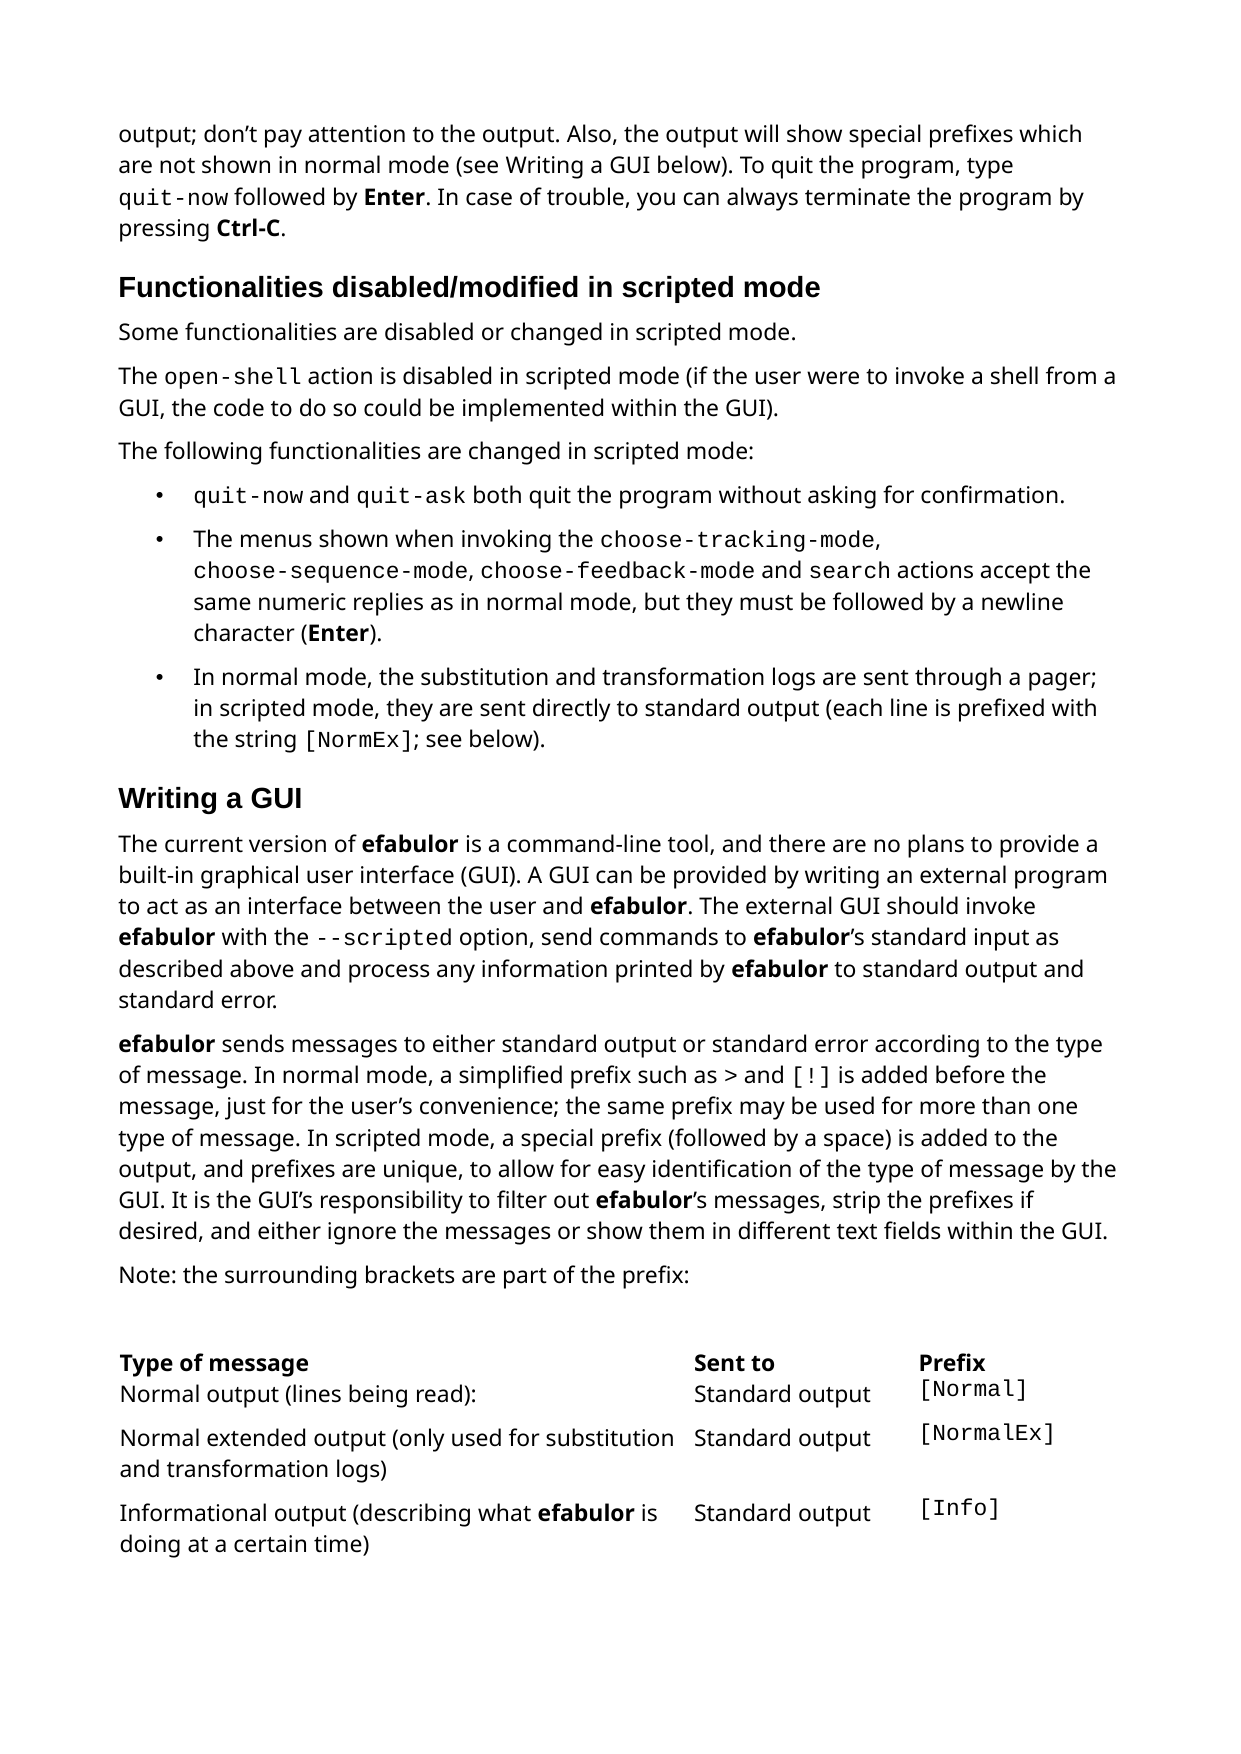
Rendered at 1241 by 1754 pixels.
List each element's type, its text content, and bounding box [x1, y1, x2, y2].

table_cell Normal output (lines being read): [119, 1378, 694, 1421]
text The following functionalities are changed in scripted mode: [118, 435, 1122, 466]
table_header Prefix [918, 1346, 1122, 1378]
text efabulor sends messages to either standard output or standard error according to the type of message. In normal mode, a simplified prefix such as > and [!] is added before the message, just for the user’s convenience; the same prefix may be used for more than one type of message. In scripted mode, a special prefix (followed by a space) is added to the output, and prefixes are unique, to allow for easy identification of the type of message by the GUI. It is the GUI’s responsibility to filter out efabulor’s messages, strip the prefixes if desired, and either ignore the messages or show them in different text fields within the GUI. [118, 1028, 1122, 1246]
table_cell [Normal] [918, 1378, 1122, 1421]
table_cell [Info] [918, 1496, 1122, 1571]
table_cell Standard output [694, 1421, 918, 1496]
table_header Type of message [119, 1346, 694, 1378]
subtitle Writing a GUI [118, 781, 1122, 815]
text Some functionalities are disabled or changed in scripted mode. [118, 316, 1122, 348]
text The current version of efabulor is a command‑line tool, and there are no plans to provide a built‑in graphical user interface (GUI). A GUI can be provided by writing an external program to act as an interface between the user and efabulor. The external GUI should invoke efabulor with the ‑‑scripted option, send commands to efabulor’s standard input as described above and process any information printed by efabulor to standard output and standard error. [118, 827, 1122, 1015]
table_cell Standard output [694, 1496, 918, 1571]
text Note: the surrounding brackets are part of the prefix: [118, 1259, 1122, 1290]
table_header Sent to [694, 1346, 918, 1378]
list quit‑now and quit‑ask both quit the program without asking for confirmation. [156, 479, 1122, 510]
text output; don’t pay attention to the output. Also, the output will show special prefixes which are not shown in normal mode (see Writing a GUI below). To quit the program, type quit‑now followed by Enter. In case of trouble, you can always terminate the program by pressing Ctrl‑C. [118, 118, 1122, 243]
text The open‑shell action is disabled in scripted mode (if the user were to invoke a shell from a GUI, the code to do so could be implemented within the GUI). [118, 360, 1122, 423]
table_cell Standard output [694, 1378, 918, 1421]
table_cell Informational output (describing what efabulor is doing at a certain time) [119, 1496, 694, 1571]
table_cell Normal extended output (only used for substitution and transformation logs) [119, 1421, 694, 1496]
list The menus shown when invoking the choose‑tracking‑mode, choose‑sequence‑mode, choose‑feedback‑mode and search actions accept the same numeric replies as in normal mode, but they must be followed by a newline character (Enter). [156, 523, 1122, 648]
subtitle Functionalities disabled/modified in scripted mode [118, 270, 1122, 304]
table_cell [NormalEx] [918, 1421, 1122, 1496]
list In normal mode, the substitution and transformation logs are sent through a pager; in scripted mode, they are sent directly to standard output (each line is prefixed with the string [NormEx]; see below). [156, 661, 1122, 754]
